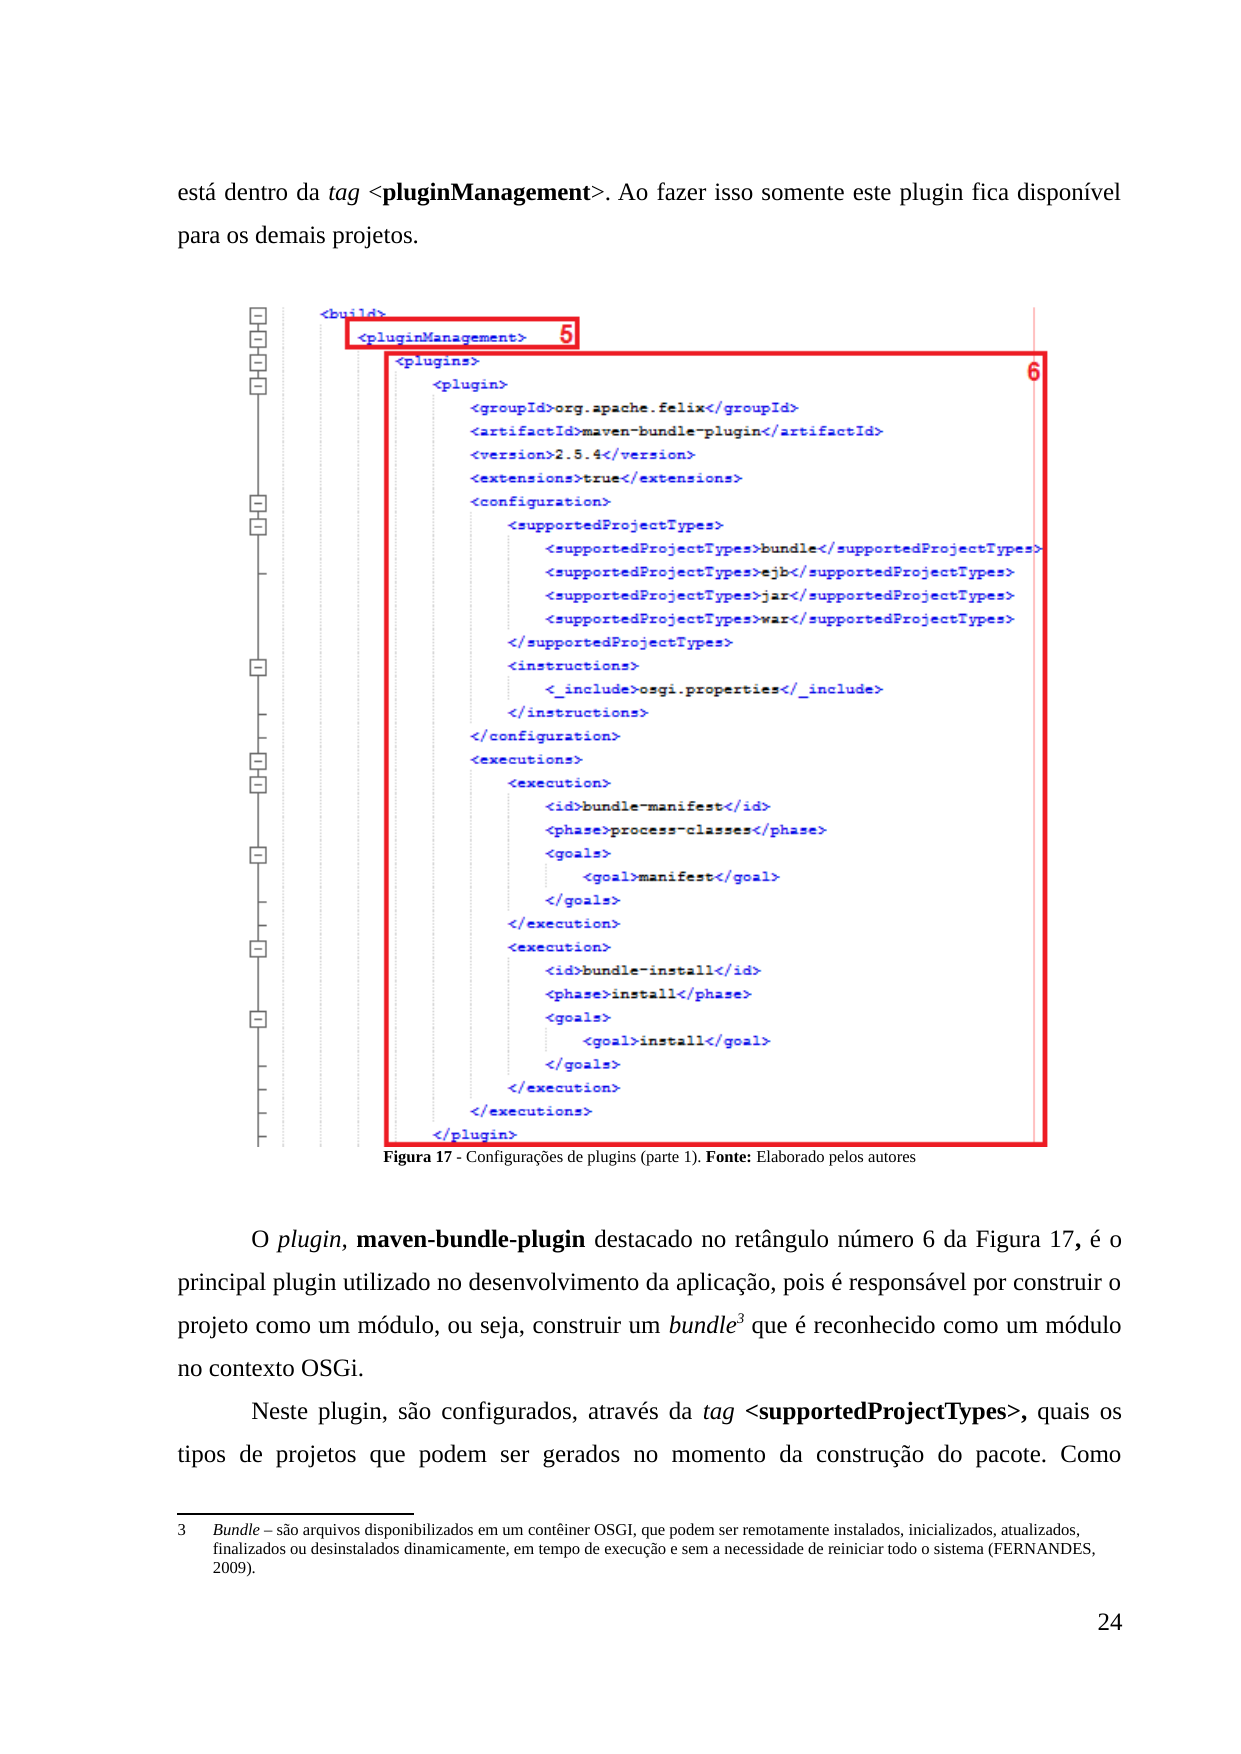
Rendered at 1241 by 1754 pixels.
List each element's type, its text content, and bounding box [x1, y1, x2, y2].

text Figura 17 - Configurações de plugins (parte 1). Fonte: Elaborado pelos autores [243, 1147, 1057, 1166]
text está dentro da tag <pluginManagement>. Ao fazer isso somente este plugin fica disponível para os demais projetos. [177, 177, 1122, 249]
text O plugin, maven-bundle-plugin destacado no retângulo número 6 da Figura 17, é o principal plugin utilizado no desenvolvimento da aplicação, pois é responsável por construir o projeto como um módulo, ou seja, construir um bundle que é reconhecido como um módulo no contexto OSGi. [177, 1224, 1122, 1382]
text Bundle – são arquivos disponibilizados em um contêiner OSGI, que podem ser remotamente instalados, inicializados, atualizados, finalizados ou desinstalados dinamicamente, em tempo de execução e sem a necessidade de reiniciar todo o sistema (FERNANDES, 2009). [177, 1519, 1122, 1577]
text Neste plugin, são configurados, através da tag <supportedProjectTypes>, quais os tipos de projetos que podem ser gerados no momento da construção do pacote. Como [177, 1396, 1122, 1468]
picture [242, 306, 1057, 1147]
